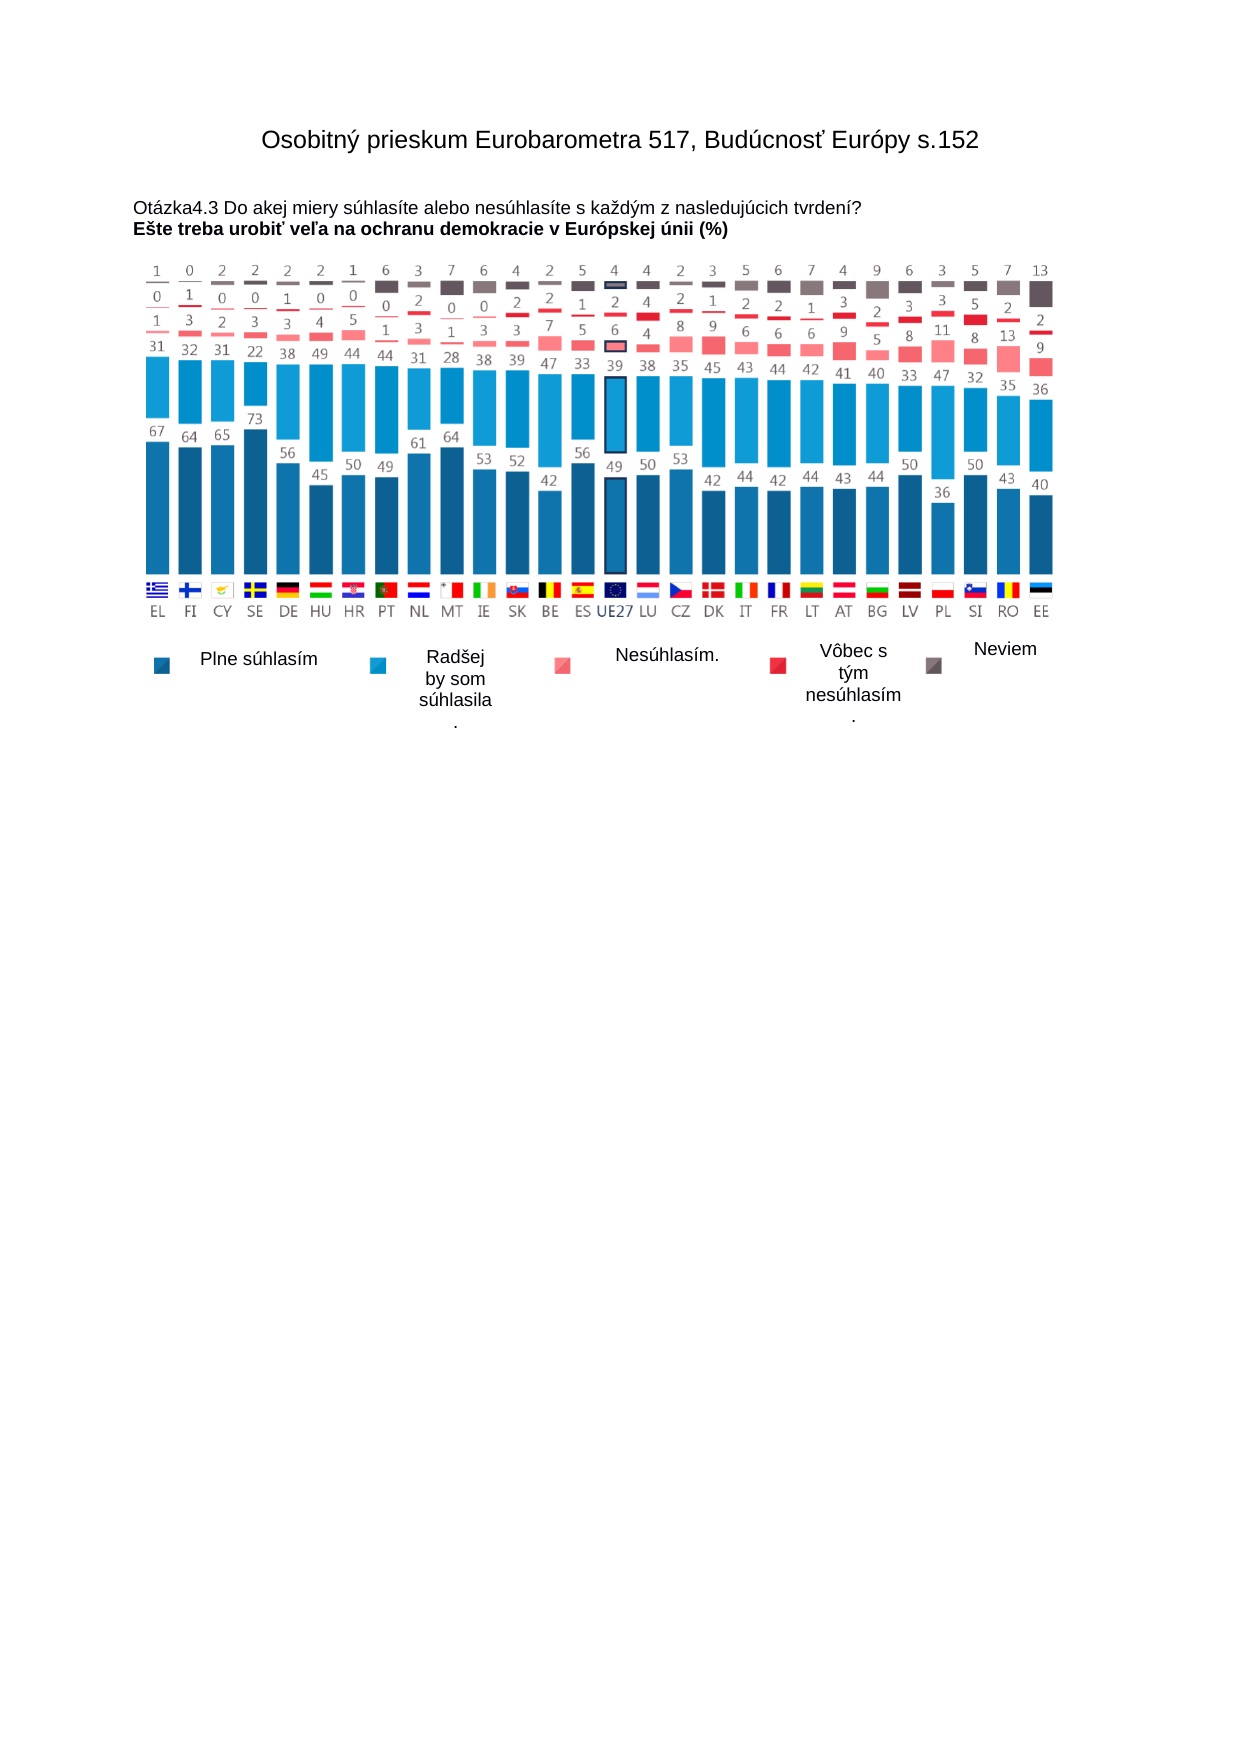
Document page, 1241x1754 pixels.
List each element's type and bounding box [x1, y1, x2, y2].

picture [147, 645, 951, 699]
picture [821, 645, 829, 655]
picture [138, 258, 1063, 621]
